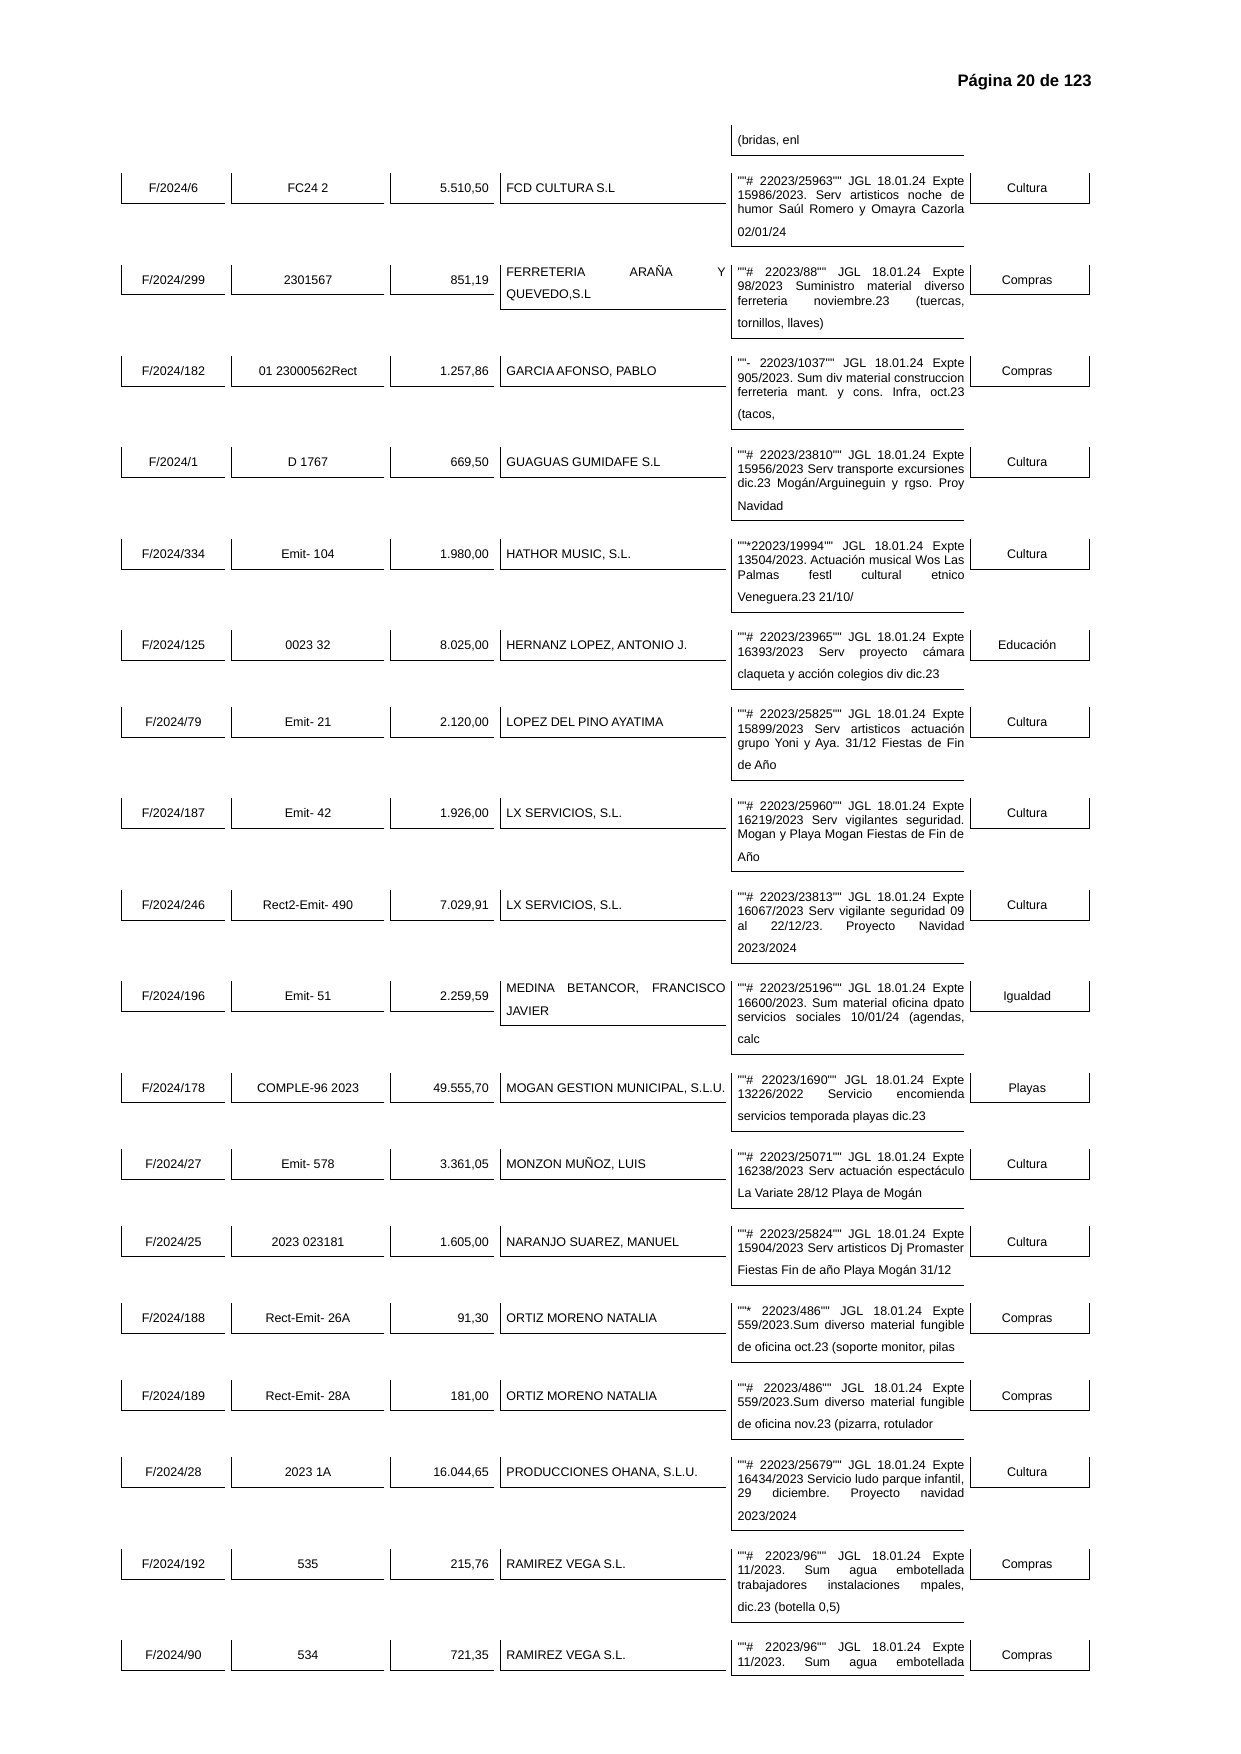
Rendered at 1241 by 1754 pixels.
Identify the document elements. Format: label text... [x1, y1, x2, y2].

table_cell COMPLE-96 2023 [228, 1070, 387, 1146]
table_cell [118, 122, 228, 170]
table_cell MONZON MUÑOZ, LUIS [497, 1146, 728, 1223]
table_cell 669,50 [387, 444, 497, 536]
table_cell ""# 22023/23810"" JGL 18.01.24 Expte 15956/2023 Serv transporte excursiones dic.23 Mogán/Arguineguin y rgso. Proy Navidad [729, 444, 967, 536]
table_cell 721,35 [387, 1637, 497, 1678]
table_cell RAMIREZ VEGA S.L. [497, 1546, 728, 1637]
table_cell F/2024/90 [118, 1637, 228, 1678]
table_cell [497, 122, 728, 170]
table_cell Cultura [967, 536, 1092, 627]
table_cell RAMIREZ VEGA S.L. [497, 1637, 728, 1678]
table_cell Emit- 578 [228, 1146, 387, 1223]
table_cell F/2024/246 [118, 887, 228, 978]
table_cell Compras [967, 353, 1092, 444]
table_cell ""# 22023/25679"" JGL 18.01.24 Expte 16434/2023 Servicio ludo parque infantil, 29 diciembre. Proyecto navidad 2023/2024 [729, 1454, 967, 1546]
table_cell F/2024/28 [118, 1454, 228, 1546]
table_cell F/2024/196 [118, 978, 228, 1069]
table_cell Cultura [967, 170, 1092, 262]
table_cell (bridas, enl [729, 122, 967, 170]
table_cell F/2024/188 [118, 1300, 228, 1377]
table_cell Cultura [967, 795, 1092, 887]
table_cell ""# 22023/25963"" JGL 18.01.24 Expte 15986/2023. Serv artisticos noche de humor Saúl Romero y Omayra Cazorla 02/01/24 [729, 170, 967, 262]
table_cell Emit- 104 [228, 536, 387, 627]
table_cell F/2024/1 [118, 444, 228, 536]
table_cell LOPEZ DEL PINO AYATIMA [497, 704, 728, 795]
table_cell Compras [967, 1378, 1092, 1454]
table_cell 2.120,00 [387, 704, 497, 795]
table_cell Playas [967, 1070, 1092, 1146]
table_cell Cultura [967, 704, 1092, 795]
table_cell [228, 122, 387, 170]
table_cell ""# 22023/88"" JGL 18.01.24 Expte 98/2023 Suministro material diverso ferreteria noviembre.23 (tuercas, tornillos, llaves) [729, 262, 967, 353]
table_cell Igualdad [967, 978, 1092, 1069]
table_cell GARCIA AFONSO, PABLO [497, 353, 728, 444]
table_cell 215,76 [387, 1546, 497, 1637]
table_cell F/2024/79 [118, 704, 228, 795]
table_cell ORTIZ MORENO NATALIA [497, 1378, 728, 1454]
table_cell F/2024/6 [118, 170, 228, 262]
table_cell 534 [228, 1637, 387, 1678]
table_cell ""# 22023/96"" JGL 18.01.24 Expte 11/2023. Sum agua embotellada trabajadores instalaciones mpales, dic.23 (botella 0,5) [729, 1546, 967, 1637]
table_cell F/2024/125 [118, 627, 228, 704]
table_cell Compras [967, 1546, 1092, 1637]
table_cell ""* 22023/486"" JGL 18.01.24 Expte 559/2023.Sum diverso material fungible de oficina oct.23 (soporte monitor, pilas [729, 1300, 967, 1377]
table_cell [967, 122, 1092, 170]
table_cell Rect-Emit- 26A [228, 1300, 387, 1377]
table_cell LX SERVICIOS, S.L. [497, 795, 728, 887]
table_cell Cultura [967, 887, 1092, 978]
table_cell LX SERVICIOS, S.L. [497, 887, 728, 978]
table_cell F/2024/27 [118, 1146, 228, 1223]
table_cell GUAGUAS GUMIDAFE S.L [497, 444, 728, 536]
table_cell 3.361,05 [387, 1146, 497, 1223]
table_cell 7.029,91 [387, 887, 497, 978]
table_cell F/2024/334 [118, 536, 228, 627]
table_cell 2301567 [228, 262, 387, 353]
table_cell 2023 1A [228, 1454, 387, 1546]
table_cell 1.926,00 [387, 795, 497, 887]
table_cell FERRETERIA ARAÑA Y QUEVEDO,S.L [497, 262, 728, 353]
table_cell 5.510,50 [387, 170, 497, 262]
table_cell ""# 22023/96"" JGL 18.01.24 Expte 11/2023. Sum agua embotellada [729, 1637, 967, 1678]
table_cell ORTIZ MORENO NATALIA [497, 1300, 728, 1377]
table_cell Compras [967, 1637, 1092, 1678]
table_cell MOGAN GESTION MUNICIPAL, S.L.U. [497, 1070, 728, 1146]
table_cell 181,00 [387, 1378, 497, 1454]
table_cell 01 23000562Rect [228, 353, 387, 444]
table_cell F/2024/187 [118, 795, 228, 887]
table_cell HERNANZ LOPEZ, ANTONIO J. [497, 627, 728, 704]
table_cell F/2024/192 [118, 1546, 228, 1637]
table_cell Cultura [967, 1224, 1092, 1300]
table_cell ""# 22023/486"" JGL 18.01.24 Expte 559/2023.Sum diverso material fungible de oficina nov.23 (pizarra, rotulador [729, 1378, 967, 1454]
table_cell 1.980,00 [387, 536, 497, 627]
table_cell ""# 22023/25960"" JGL 18.01.24 Expte 16219/2023 Serv vigilantes seguridad. Mogan y Playa Mogan Fiestas de Fin de Año [729, 795, 967, 887]
table_cell PRODUCCIONES OHANA, S.L.U. [497, 1454, 728, 1546]
table_cell 8.025,00 [387, 627, 497, 704]
table_cell 49.555,70 [387, 1070, 497, 1146]
table_cell ""- 22023/1037"" JGL 18.01.24 Expte 905/2023. Sum div material construccion ferreteria mant. y cons. Infra, oct.23 (tacos, [729, 353, 967, 444]
table_cell Compras [967, 1300, 1092, 1377]
table_cell F/2024/182 [118, 353, 228, 444]
table_cell ""# 22023/23965"" JGL 18.01.24 Expte 16393/2023 Serv proyecto cámara claqueta y acción colegios div dic.23 [729, 627, 967, 704]
table_cell 535 [228, 1546, 387, 1637]
table_cell 2.259,59 [387, 978, 497, 1069]
table_cell F/2024/178 [118, 1070, 228, 1146]
table_cell 1.605,00 [387, 1224, 497, 1300]
table_cell F/2024/25 [118, 1224, 228, 1300]
table_cell ""# 22023/25825"" JGL 18.01.24 Expte 15899/2023 Serv artisticos actuación grupo Yoni y Aya. 31/12 Fiestas de Fin de Año [729, 704, 967, 795]
table_cell ""*22023/19994"" JGL 18.01.24 Expte 13504/2023. Actuación musical Wos Las Palmas festl cultural etnico Veneguera.23 21/10/ [729, 536, 967, 627]
table_cell Emit- 51 [228, 978, 387, 1069]
table_cell Emit- 42 [228, 795, 387, 887]
table_cell ""# 22023/1690"" JGL 18.01.24 Expte 13226/2022 Servicio encomienda servicios temporada playas dic.23 [729, 1070, 967, 1146]
table_cell FCD CULTURA S.L [497, 170, 728, 262]
table_cell Emit- 21 [228, 704, 387, 795]
table_cell HATHOR MUSIC, S.L. [497, 536, 728, 627]
table_cell Rect-Emit- 28A [228, 1378, 387, 1454]
table_cell D 1767 [228, 444, 387, 536]
table_cell 91,30 [387, 1300, 497, 1377]
table_cell Educación [967, 627, 1092, 704]
table_cell 1.257,86 [387, 353, 497, 444]
table_cell Cultura [967, 444, 1092, 536]
table_cell Cultura [967, 1146, 1092, 1223]
table_cell Compras [967, 262, 1092, 353]
table_cell 851,19 [387, 262, 497, 353]
table_cell F/2024/189 [118, 1378, 228, 1454]
table_cell Cultura [967, 1454, 1092, 1546]
table_cell [387, 122, 497, 170]
table_cell ""# 22023/23813"" JGL 18.01.24 Expte 16067/2023 Serv vigilante seguridad 09 al 22/12/23. Proyecto Navidad 2023/2024 [729, 887, 967, 978]
table_cell 16.044,65 [387, 1454, 497, 1546]
table_cell FC24 2 [228, 170, 387, 262]
table_cell ""# 22023/25196"" JGL 18.01.24 Expte 16600/2023. Sum material oficina dpato servicios sociales 10/01/24 (agendas, calc [729, 978, 967, 1069]
table_cell Rect2-Emit- 490 [228, 887, 387, 978]
table_cell F/2024/299 [118, 262, 228, 353]
table_cell ""# 22023/25071"" JGL 18.01.24 Expte 16238/2023 Serv actuación espectáculo La Variate 28/12 Playa de Mogán [729, 1146, 967, 1223]
table_cell 2023 023181 [228, 1224, 387, 1300]
table_cell MEDINA BETANCOR, FRANCISCO JAVIER [497, 978, 728, 1069]
table_cell ""# 22023/25824"" JGL 18.01.24 Expte 15904/2023 Serv artisticos Dj Promaster Fiestas Fin de año Playa Mogán 31/12 [729, 1224, 967, 1300]
table_cell NARANJO SUAREZ, MANUEL [497, 1224, 728, 1300]
table_cell 0023 32 [228, 627, 387, 704]
